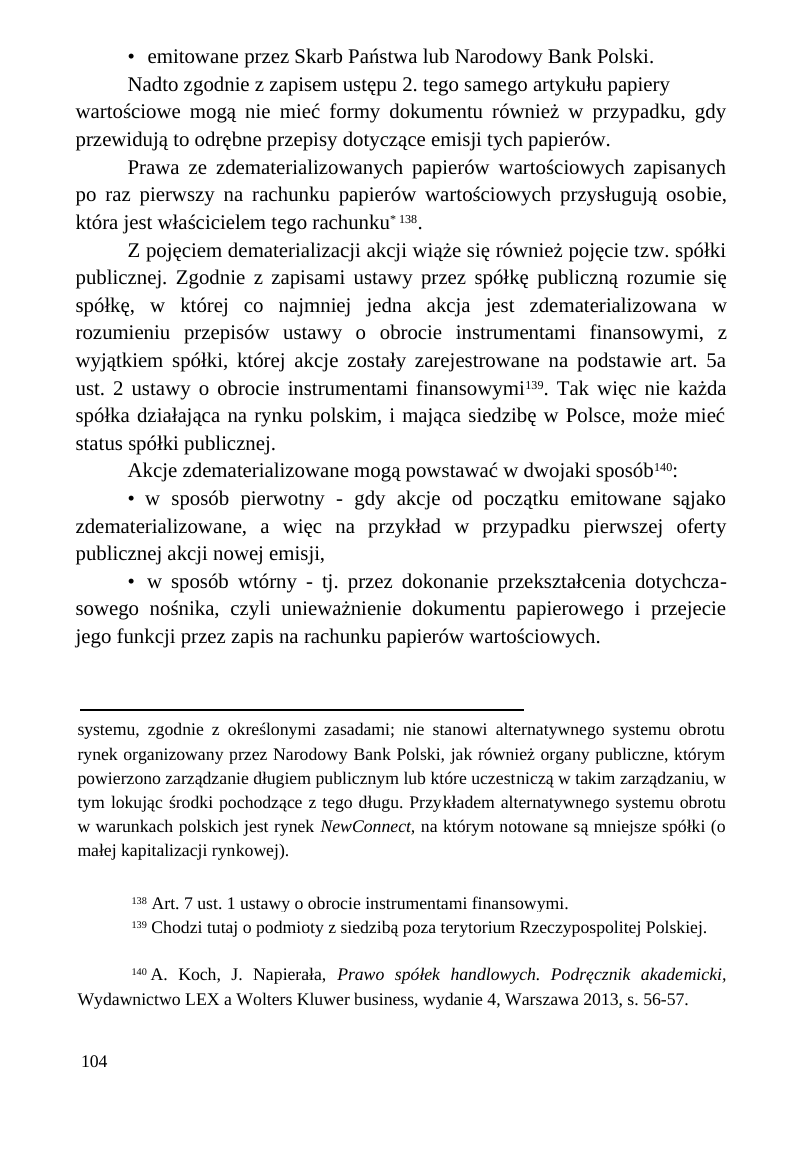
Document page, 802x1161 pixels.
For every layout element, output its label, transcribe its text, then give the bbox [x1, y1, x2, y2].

text Akcje zdematerializowane mogą powstawać w dwojaki sposób140: [75, 458, 727, 482]
text Z pojęciem dematerializacji akcji wiąże się również pojęcie tzw. spółki publicznej. Zgodnie z zapisami ustawy przez spółkę publiczną ro­zumie się spółkę, w której co najmniej jedna akcja jest zdematerializowa­na w rozumieniu przepisów ustawy o obrocie instrumentami finansowy­mi, z wyjątkiem spółki, której akcje zostały zarejestrowane na podstawie art. 5a ust. 2 ustawy o obrocie instrumentami finansowymi139. Tak więc nie każda spółka działająca na rynku polskim, i mająca siedzibę w Polsce, może mieć status spółki publicznej. [75, 237, 727, 455]
text Nadto zgodnie z zapisem ustępu 2. tego samego artykułu papiery [75, 72, 727, 96]
text systemu, zgodnie z określonymi zasadami; nie stanowi alternatywnego systemu obrotu rynek organizowany przez Narodowy Bank Polski, jak również organy publiczne, którym powierzono zarządzanie długiem publicznym lub które uczest­niczą w takim zarządzaniu, w tym lokując środki pochodzące z tego długu. Przy­kładem alternatywnego systemu obrotu w warunkach polskich jest rynek NewConnect, na którym notowane są mniejsze spółki (o małej kapitalizacji ryn­kowej). [77, 719, 726, 860]
list w sposób wtórny - tj. przez dokonanie przekształcenia dotychcza­sowego nośnika, czyli unieważnienie dokumentu papierowego i przejecie jego funkcji przez zapis na rachunku papierów wartościowych. [75, 569, 727, 648]
text 138 Art. 7 ust. 1 ustawy o obrocie instrumentami finansowymi. [131, 893, 726, 912]
text 139 Chodzi tutaj o podmioty z siedzibą poza terytorium Rzeczypospolitej Polskiej. [77, 917, 726, 937]
text wartościowe mogą nie mieć formy dokumentu również w przypadku, gdy przewidują to odrębne przepisy dotyczące emisji tych papierów. [75, 99, 727, 151]
text 104 [81, 1051, 114, 1071]
list emitowane przez Skarb Państwa lub Narodowy Bank Polski. [75, 44, 727, 68]
list w sposób pierwotny - gdy akcje od początku emitowane sąjako zdematerializowane, a więc na przykład w przypadku pierwszej oferty publicznej akcji nowej emisji, [75, 486, 727, 565]
text 140 A. Koch, J. Napierała, Prawo spółek handlowych. Podręcznik akade­micki, Wydawnictwo LEX a Wolters Kluwer business, wydanie 4, Warszawa 2013, s. 56-57. [77, 964, 726, 1009]
text Prawa ze zdematerializowanych papierów wartościowych zapisanych po raz pierwszy na rachunku papierów wartościowych przysługują oso­bie, która jest właścicielem tego rachunku* 138. [75, 155, 727, 234]
